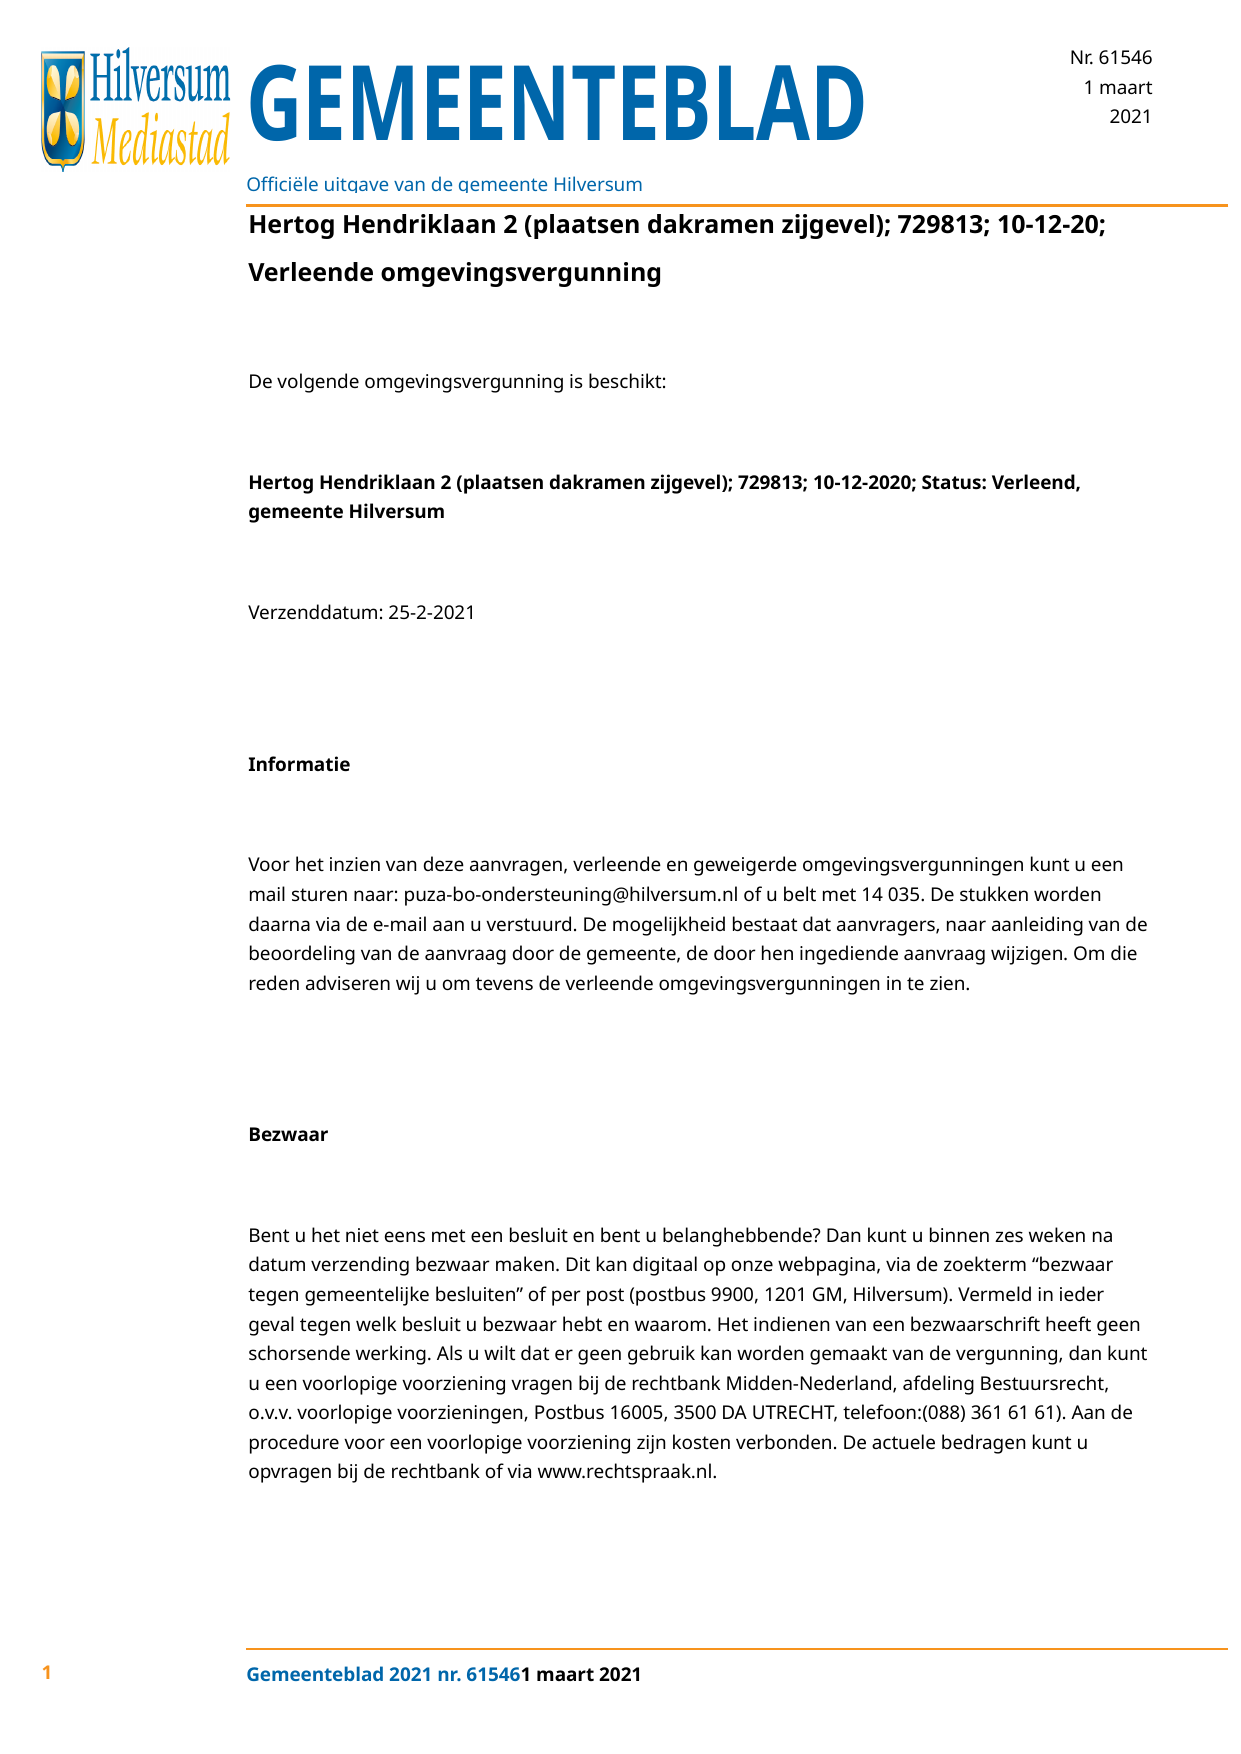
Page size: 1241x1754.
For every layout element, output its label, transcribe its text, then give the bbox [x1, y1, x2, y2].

text Bent u het niet eens met een besluit en bent u belanghebbende? Dan kunt u binnen zes weken na datum verzending bezwaar maken. Dit kan digitaal op onze webpagina, via de zoekterm “bezwaar tegen gemeentelijke besluiten” of per post (postbus 9900, 1201 GM, Hilversum). Vermeld in ieder geval tegen welk besluit u bezwaar hebt en waarom. Het indienen van een bezwaarschrift heeft geen schorsende werking. Als u wilt dat er geen gebruik kan worden gemaakt van de vergunning, dan kunt u een voorlopige voorziening vragen bij de rechtbank Midden-Nederland, afdeling Bestuursrecht, o.v.v. voorlopige voorzieningen, Postbus 16005, 3500 DA UTRECHT, telefoon:(088) 361 61 61). Aan de procedure voor een voorlopige voorziening zijn kosten verbonden. De actuele bedragen kunt u opvragen bij de rechtbank of via www.rechtspraak.nl. [248, 1222, 1152, 1484]
text De volgende omgevingsvergunning is beschikt: [248, 368, 1152, 394]
picture [41, 47, 231, 172]
text Hertog Hendriklaan 2 (plaatsen dakramen zijgevel); 729813; 10-12-2020; Status: Verleend, gemeente Hilversum [248, 469, 1152, 524]
text Hertog Hendriklaan 2 (plaatsen dakramen zijgevel); 729813; 10-12-20; Verleende omgevingsvergunning [248, 207, 1152, 288]
text Informatie [248, 751, 1152, 777]
text Voor het inzien van deze aanvragen, verleende en geweigerde omgevingsvergunningen kunt u een mail sturen naar: puza-bo-ondersteuning@hilversum.nl of u belt met 14 035. De stukken worden daarna via de e-mail aan u verstuurd. De mogelijkheid bestaat dat aanvragers, naar aanleiding van de beoordeling van de aanvraag door de gemeente, de door hen ingediende aanvraag wijzigen. Om die reden adviseren wij u om tevens de verleende omgevingsvergunningen in te zien. [248, 852, 1152, 996]
text Bezwaar [248, 1121, 1152, 1147]
text Verzenddatum: 25-2-2021 [248, 599, 1152, 625]
